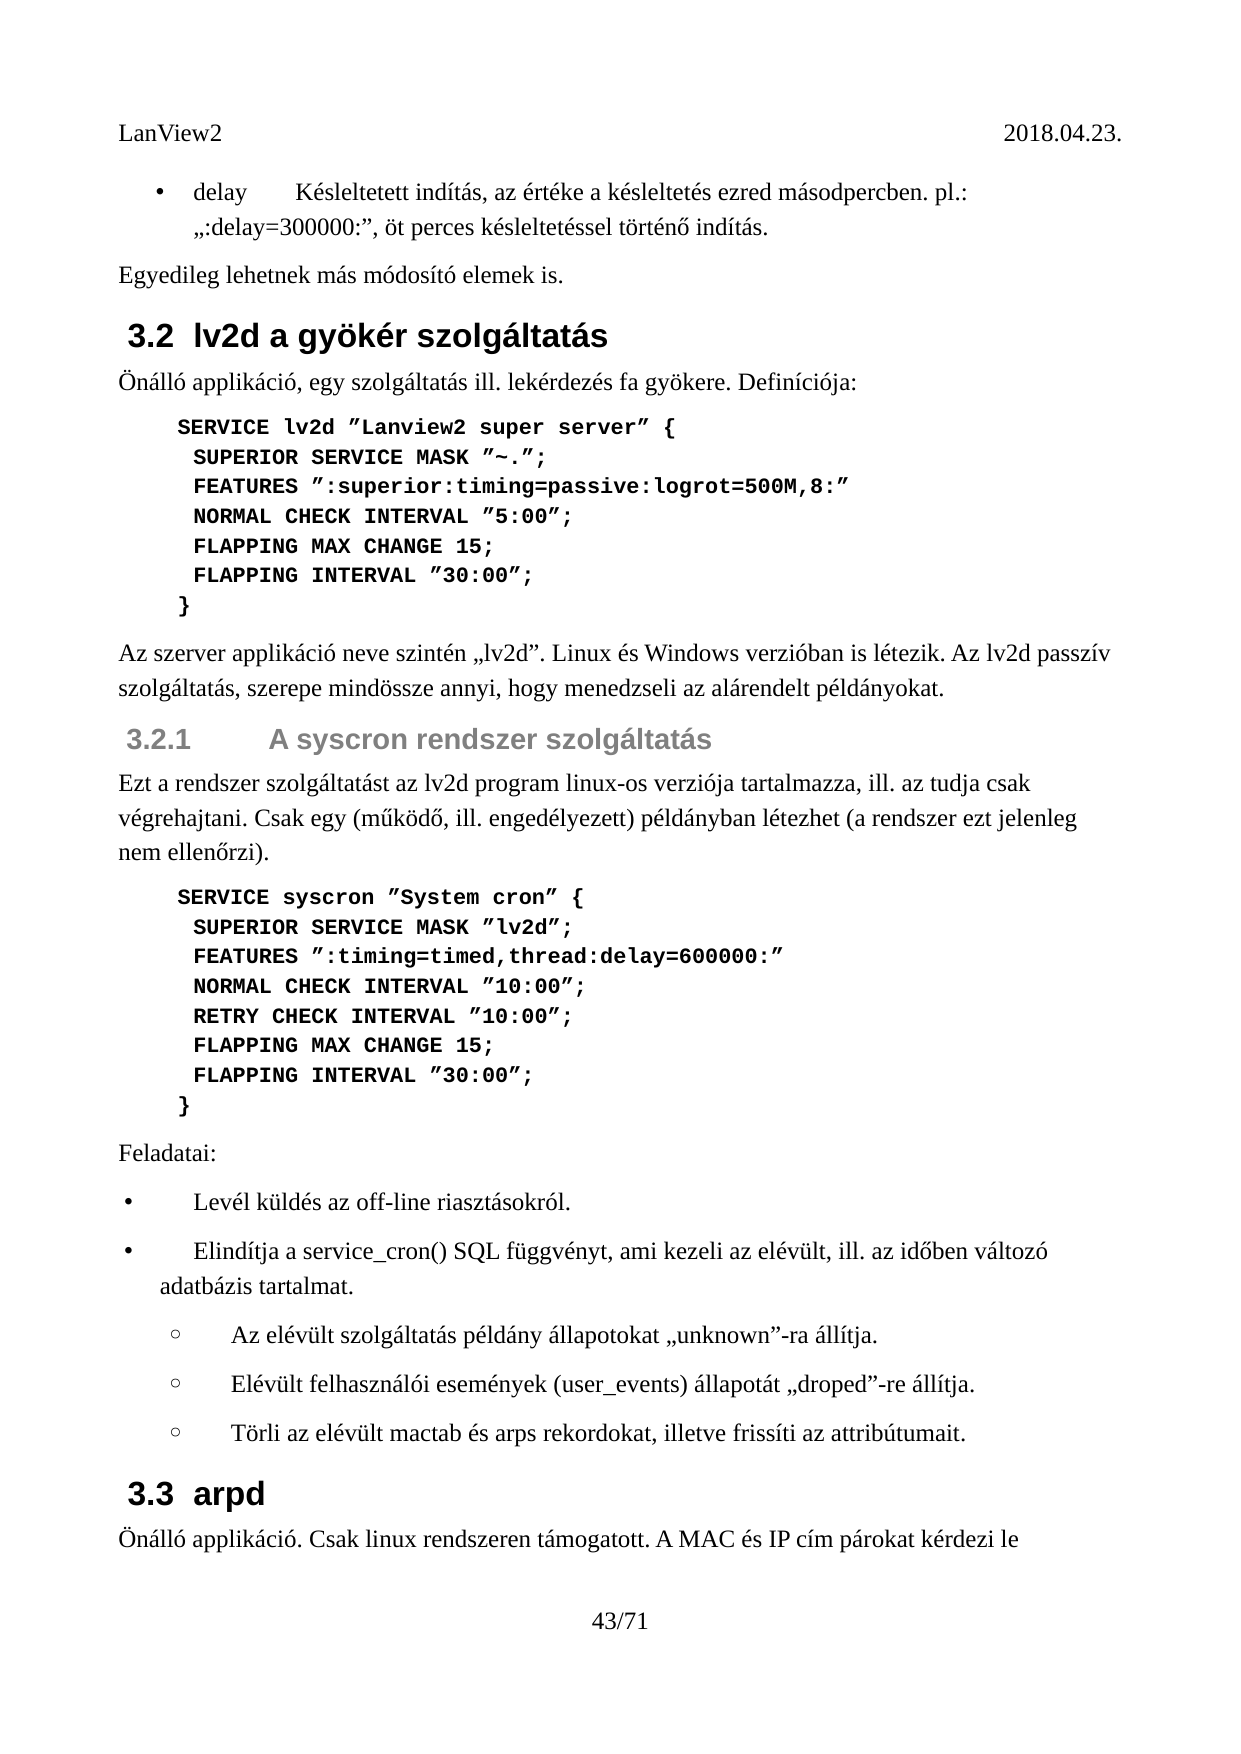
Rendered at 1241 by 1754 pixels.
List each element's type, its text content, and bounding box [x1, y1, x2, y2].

text Feladatai: [118, 1138, 1122, 1167]
text Az szerver applikáció neve szintén „lv2d”. Linux és Windows verzióban is létezik. Az lv2d passzív szolgáltatás, szerepe mindössze annyi, hogy menedzseli az alárendelt példányokat. [118, 638, 1122, 702]
subtitle A syscron rendszer szolgáltatás [118, 722, 1122, 756]
list Az elévült szolgáltatás példány állapotokat „unknown”-ra állítja. [165, 1320, 1122, 1349]
list Törli az elévült mactab és arps rekordokat, illetve frissíti az attribútumait. [165, 1418, 1122, 1447]
text SERVICE syscron ”System cron” { SUPERIOR SERVICE MASK ”lv2d”; FEATURES ”:timing=timed,thread:delay=600000:” NORMAL CHECK INTERVAL ”10:00”; RETRY CHECK INTERVAL ”10:00”; FLAPPING MAX CHANGE 15; FLAPPING INTERVAL ”30:00”; } [177, 886, 1122, 1119]
subtitle arpd [118, 1473, 1122, 1512]
list Elévült felhasználói események (user_events) állapotát „droped”-re állítja. [165, 1369, 1122, 1398]
list Levél küldés az off-line riasztásokról. [124, 1187, 1122, 1216]
text SERVICE lv2d ”Lanview2 super server” { SUPERIOR SERVICE MASK ”~.”; FEATURES ”:superior:timing=passive:logrot=500M,8:” NORMAL CHECK INTERVAL ”5:00”; FLAPPING MAX CHANGE 15; FLAPPING INTERVAL ”30:00”; } [177, 416, 1122, 619]
text Önálló applikáció. Csak linux rendszeren támogatott. A MAC és IP cím párokat kérdezi le [118, 1524, 1122, 1553]
text Ezt a rendszer szolgáltatást az lv2d program linux-os verziója tartalmazza, ill. az tudja csak végrehajtani. Csak egy (működő, ill. engedélyezett) példányban létezhet (a rendszer ezt jelenleg nem ellenőrzi). [118, 768, 1122, 866]
text Egyedileg lehetnek más módosító elemek is. [118, 261, 1122, 289]
list delay Késleltetett indítás, az értéke a késleltetés ezred másodpercben. pl.: „:delay=300000:”, öt perces késleltetéssel történő indítás. [156, 177, 1122, 240]
text Önálló applikáció, egy szolgáltatás ill. lekérdezés fa gyökere. Definíciója: [118, 367, 1122, 396]
subtitle lv2d a gyökér szolgáltatás [118, 316, 1122, 354]
list Elindítja a service_cron() SQL függvényt, ami kezeli az elévült, ill. az időben változó adatbázis tartalmat. [124, 1236, 1122, 1299]
